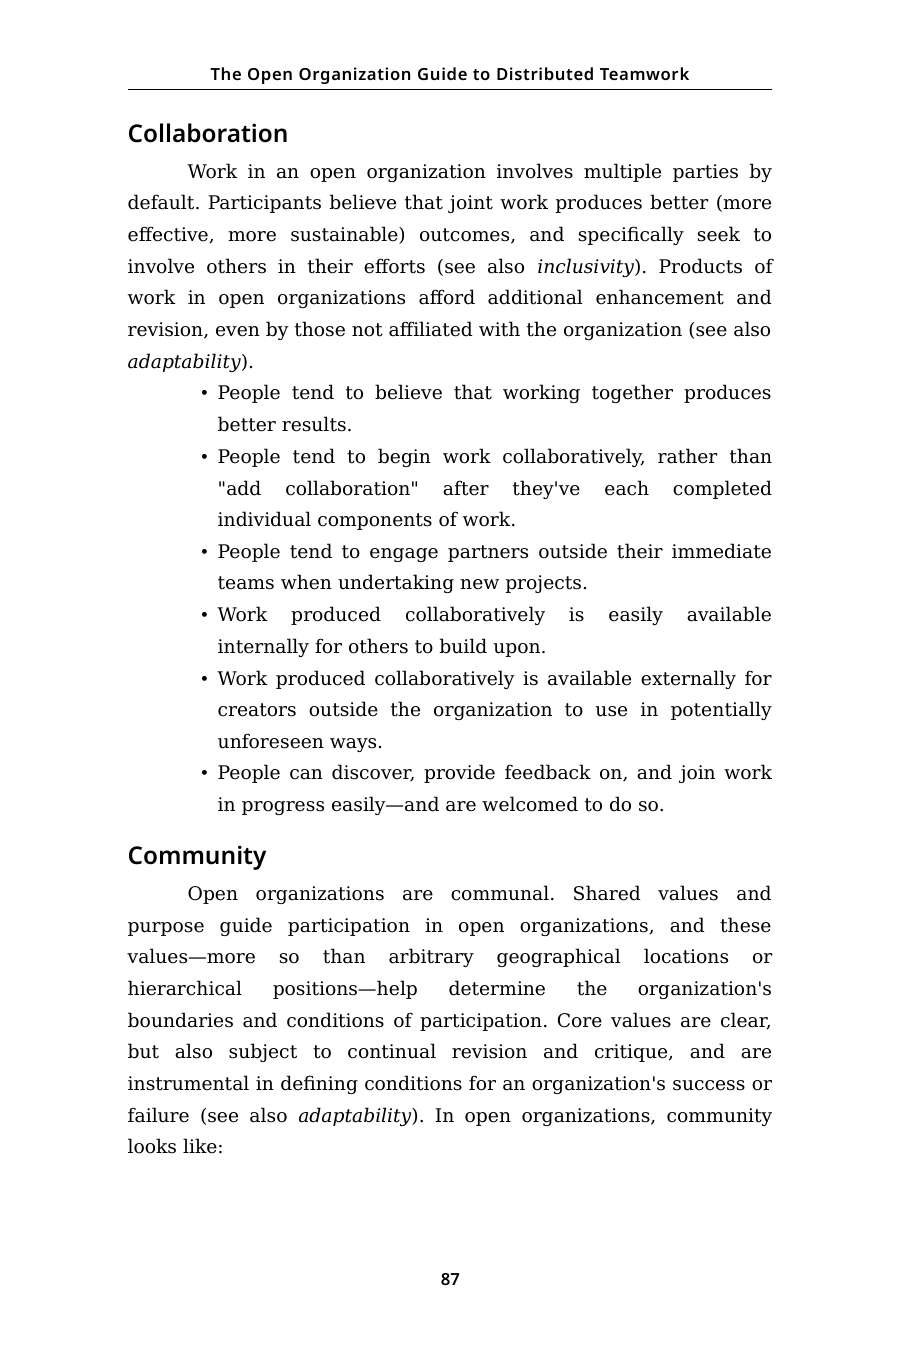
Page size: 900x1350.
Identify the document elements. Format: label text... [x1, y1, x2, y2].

list People tend to begin work collaboratively, rather than "add collaboration" after they've each completed individual components of work. [201, 446, 772, 531]
subtitle Community [127, 841, 772, 870]
list Work produced collaboratively is available externally for creators outside the organization to use in potentially unforeseen ways. [201, 668, 772, 753]
list Work produced collaboratively is easily available internally for others to build upon. [201, 604, 772, 658]
list People tend to believe that working together produces better results. [201, 383, 772, 436]
list People can discover, provide feedback on, and join work in progress easily—and are welcomed to do so. [201, 763, 772, 816]
text Open organizations are communal. Shared values and purpose guide participation in open organizations, and these values—more so than arbitrary geographical locations or hierarchical positions—help determine the organization's boundaries and conditions of participation. Core values are clear, but also subject to continual revision and critique, and are instrumental in defining conditions for an organization's success or failure (see also adaptability). In open organizations, community looks like: [127, 883, 772, 1158]
list People tend to engage partners outside their immediate teams when undertaking new projects. [201, 541, 772, 594]
subtitle Collaboration [127, 118, 772, 148]
text Work in an open organization involves multiple parties by default. Participants believe that joint work produces better (more effective, more sustainable) outcomes, and specifically seek to involve others in their efforts (see also inclusivity). Products of work in open organizations afford additional enhancement and revision, even by those not affiliated with the organization (see also adaptability). [127, 161, 772, 373]
